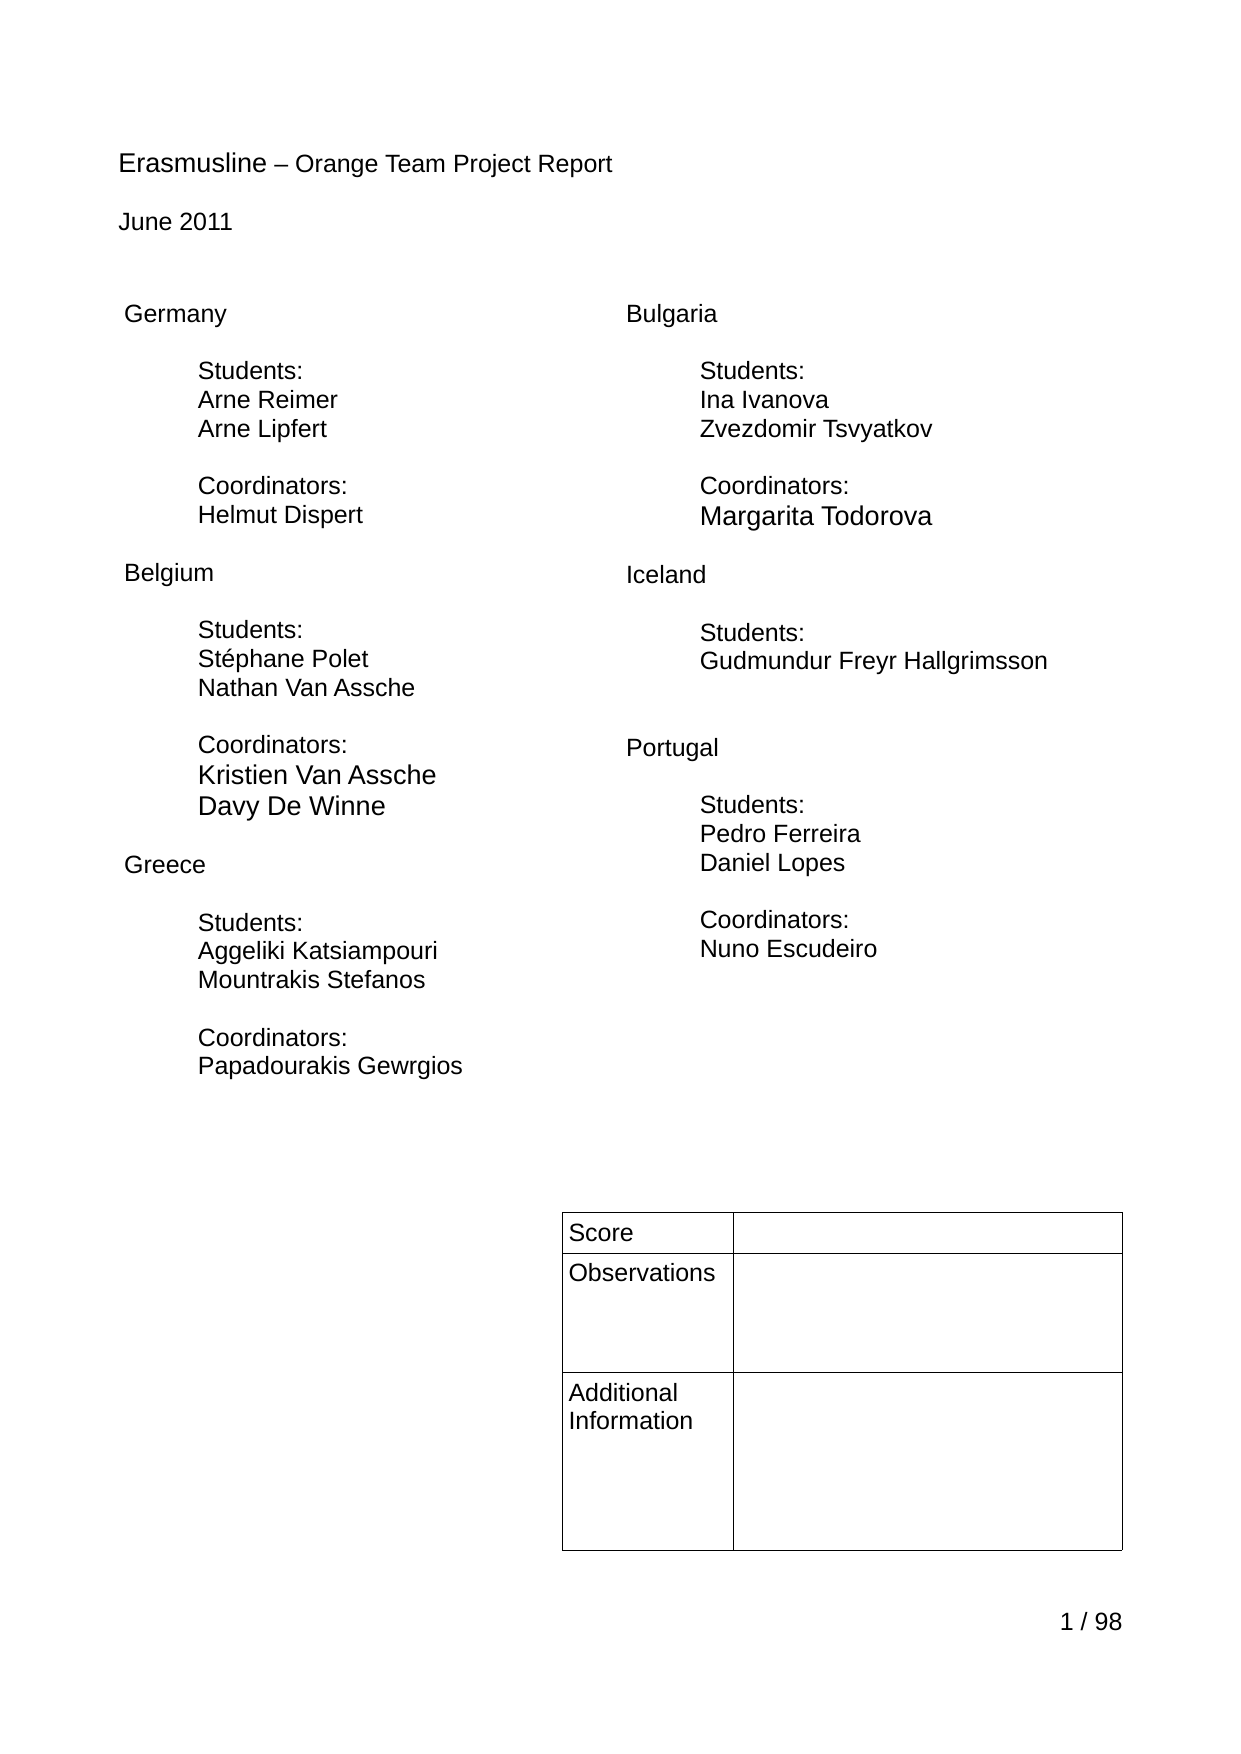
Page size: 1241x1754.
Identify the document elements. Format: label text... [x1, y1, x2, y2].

table_cell [734, 1254, 1122, 1372]
table_header Score [563, 1213, 733, 1253]
text Erasmusline – Orange Team Project Report [118, 147, 1122, 178]
table_cell Observations [563, 1254, 733, 1372]
table_cell [118, 1086, 620, 1126]
table_header Bulgaria Students: Ina Ivanova Zvezdomir Tsvyatkov Coordinators: Margarita Todorova Iceland Students: Gudmundur Freyr Hallgrimsson Portugal Students: Pedro Ferreira Daniel Lopes Coordinators: Nuno Escudeiro [620, 293, 1122, 1086]
table_cell [734, 1373, 1122, 1550]
text June 2011 [118, 207, 1122, 236]
table_cell [620, 1086, 1122, 1126]
table_header [734, 1213, 1122, 1253]
table_header Germany Students: Arne Reimer Arne Lipfert Coordinators: Helmut Dispert Belgium Students: Stéphane Polet Nathan Van Assche Coordinators: Kristien Van Assche Davy De Winne Greece Students: Aggeliki Katsiampouri Mountrakis Stefanos Coordinators: Papadourakis Gewrgios [118, 293, 620, 1086]
table_cell Additional Information [563, 1373, 733, 1550]
